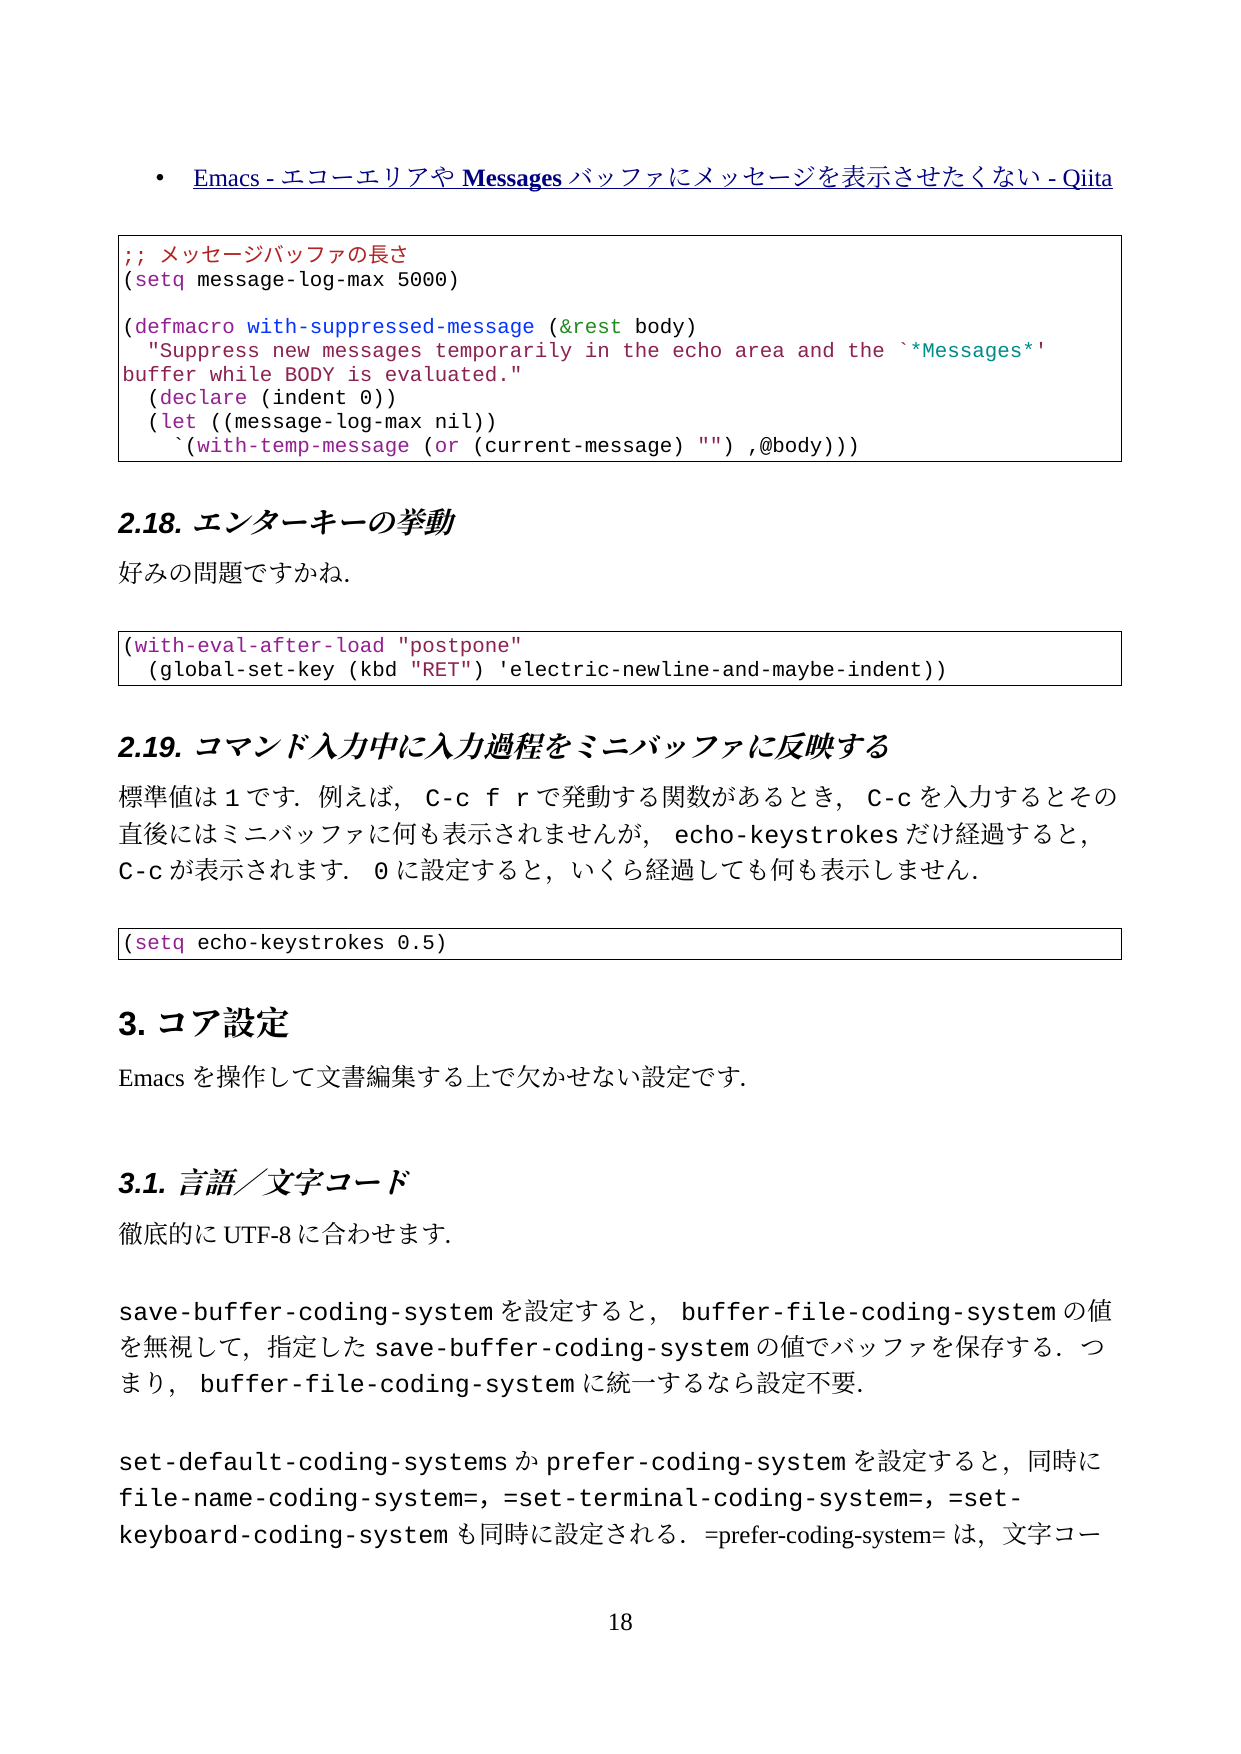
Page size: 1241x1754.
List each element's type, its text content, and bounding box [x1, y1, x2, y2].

text 好みの問題ですかね． [118, 554, 1122, 619]
text (setq echo-keystrokes 0.5) [119, 929, 1121, 959]
text 徹底的にUTF-8に合わせます． [118, 1214, 1122, 1279]
text Emacs を操作して文書編集する上で欠かせない設定です． [118, 1058, 1122, 1122]
text `(with-temp-message (or (current-message) "") ,@body))) [119, 431, 1121, 461]
text (setq message-log-max 5000) [119, 265, 1121, 289]
subtitle コア設定 [118, 997, 1122, 1045]
subtitle 言語／文字コード [118, 1160, 1122, 1202]
text (declare (indent 0)) [119, 383, 1121, 407]
text "Suppress new messages temporarily in the echo area and the `*Messages*' buffer while BODY is evaluated." [119, 336, 1121, 383]
text (defmacro with-suppressed-message (&rest body) [119, 312, 1121, 336]
subtitle コマンド入力中に入力過程をミニバッファに反映する [118, 724, 1122, 766]
text ;; メッセージバッファの長さ [119, 236, 1121, 265]
text (global-set-key (kbd "RET") 'electric-newline-and-maybe-indent)) [119, 655, 1121, 685]
list Emacs - エコーエリアや Messages バッファにメッセージを表示させたくない - Qiita [156, 159, 1122, 222]
text [118, 118, 1122, 147]
text 標準値は 1 です．例えば， C-c f r で発動する関数があるとき， C-c を入力するとその直後にはミニバッファに何も表示されませんが， echo-keystrokes だけ経過すると， C-c が表示されます． 0 に設定すると，いくら経過しても何も表示しません． [118, 778, 1122, 916]
text (let ((message-log-max nil)) [119, 407, 1121, 431]
text (with-eval-after-load "postpone" [119, 632, 1121, 655]
subtitle エンターキーの挙動 [118, 499, 1122, 541]
text set-default-coding-systems か prefer-coding-system を設定すると，同時に file-name-coding-system=，=set-terminal-coding-system=，=set-keyboard-coding-system も同時に設定される．=prefer-coding-system= は，文字コー [118, 1442, 1122, 1551]
text save-buffer-coding-system を設定すると， buffer-file-coding-system の値を無視して，指定した save-buffer-coding-system の値でバッファを保存する．つまり， buffer-file-coding-system に統一するなら設定不要． [118, 1292, 1122, 1429]
